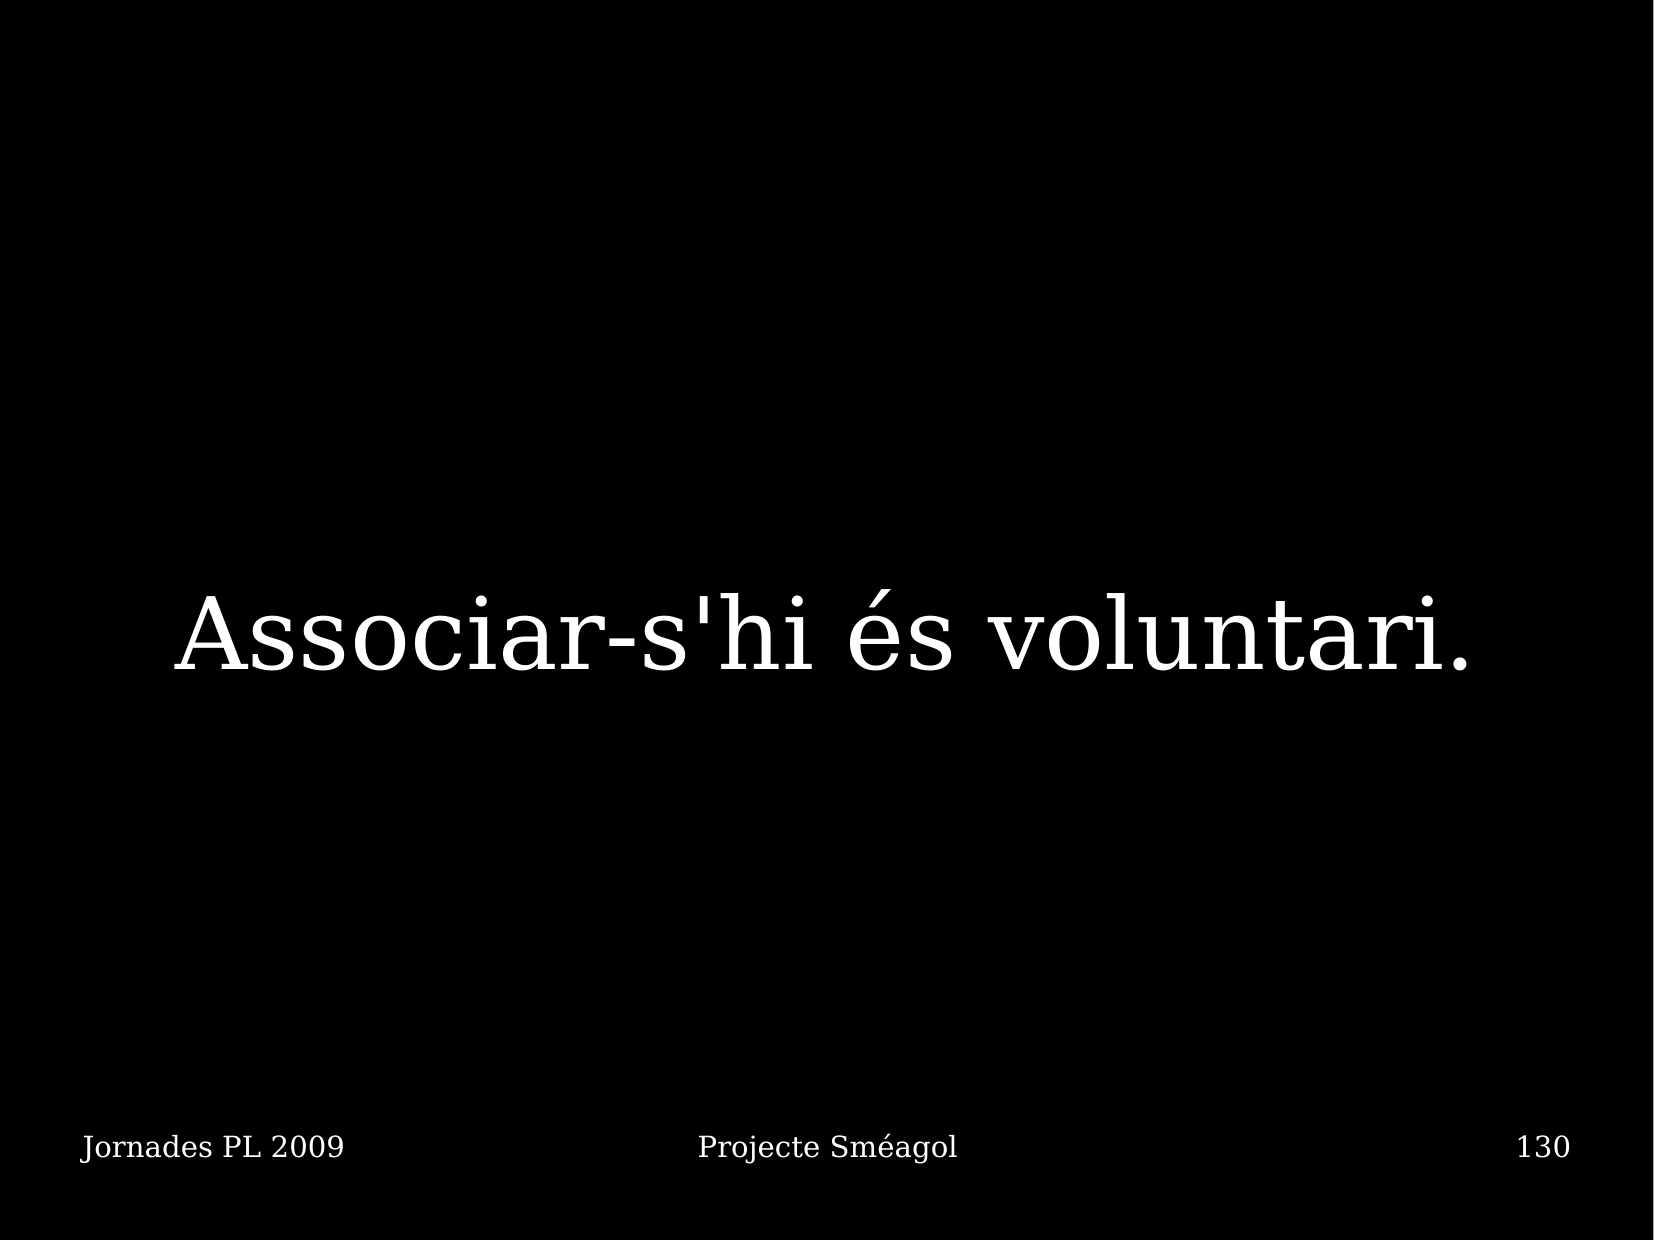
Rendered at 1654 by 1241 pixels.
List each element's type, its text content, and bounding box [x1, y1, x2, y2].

title Associar-s'hi és voluntari. [82, 116, 1571, 1124]
